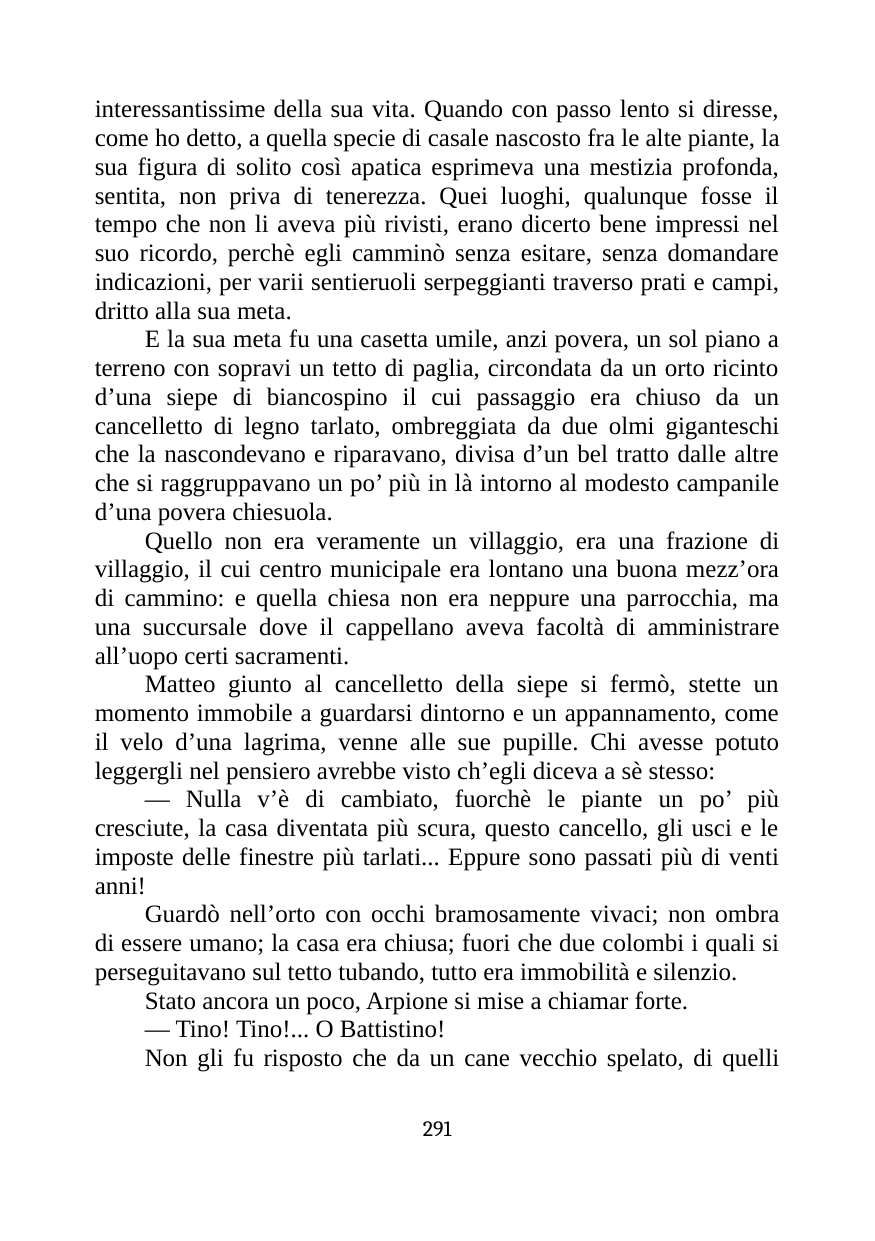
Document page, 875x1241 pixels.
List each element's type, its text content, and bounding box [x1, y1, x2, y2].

text Guardò nell’orto con occhi bramosamente vivaci; non ombra di essere umano; la casa era chiusa; fuori che due colombi i quali si perseguitavano sul tetto tubando, tutto era immobilità e silenzio. [94, 899, 779, 986]
text — Tino! Tino!... O Battistino! [94, 1014, 779, 1043]
text — Nulla v’è di cambiato, fuorchè le piante un po’ più cresciute, la casa diventata più scura, questo cancello, gli usci e le imposte delle finestre più tarlati... Eppure sono passati più di venti anni! [94, 784, 779, 899]
text Non gli fu risposto che da un cane vecchio spelato, di quelli [94, 1043, 779, 1072]
text Matteo giunto al cancelletto della siepe si fermò, stette un momento immobile a guardarsi dintorno e un appannamento, come il velo d’una lagrima, venne alle sue pupille. Chi avesse potuto leggergli nel pensiero avrebbe visto ch’egli diceva a sè stesso: [94, 669, 779, 784]
text Quello non era veramente un villaggio, era una frazione di villaggio, il cui centro municipale era lontano una buona mezz’ora di cammino: e quella chiesa non era neppure una parrocchia, ma una succursale dove il cappellano aveva facoltà di amministrare all’uopo certi sacramenti. [94, 526, 779, 669]
text E la sua meta fu una casetta umile, anzi povera, un sol piano a terreno con sopravi un tetto di paglia, circondata da un orto ricinto d’una siepe di biancospino il cui passaggio era chiuso da un cancelletto di legno tarlato, ombreggiata da due olmi giganteschi che la nascondevano e riparavano, divisa d’un bel tratto dalle altre che si raggruppavano un po’ più in là intorno al modesto campanile d’una povera chiesuola. [94, 324, 779, 526]
text Stato ancora un poco, Arpione si mise a chiamar forte. [94, 986, 779, 1014]
text interessantissime della sua vita. Quando con passo lento si diresse, come ho detto, a quella specie di casale nascosto fra le alte piante, la sua figura di solito così apatica esprimeva una mestizia profonda, sentita, non priva di tenerezza. Quei luoghi, qualunque fosse il tempo che non li aveva più rivisti, erano dicerto bene impressi nel suo ricordo, perchè egli camminò senza esitare, senza domandare indicazioni, per varii sentieruoli serpeggianti traverso prati e campi, dritto alla sua meta. [94, 94, 779, 324]
